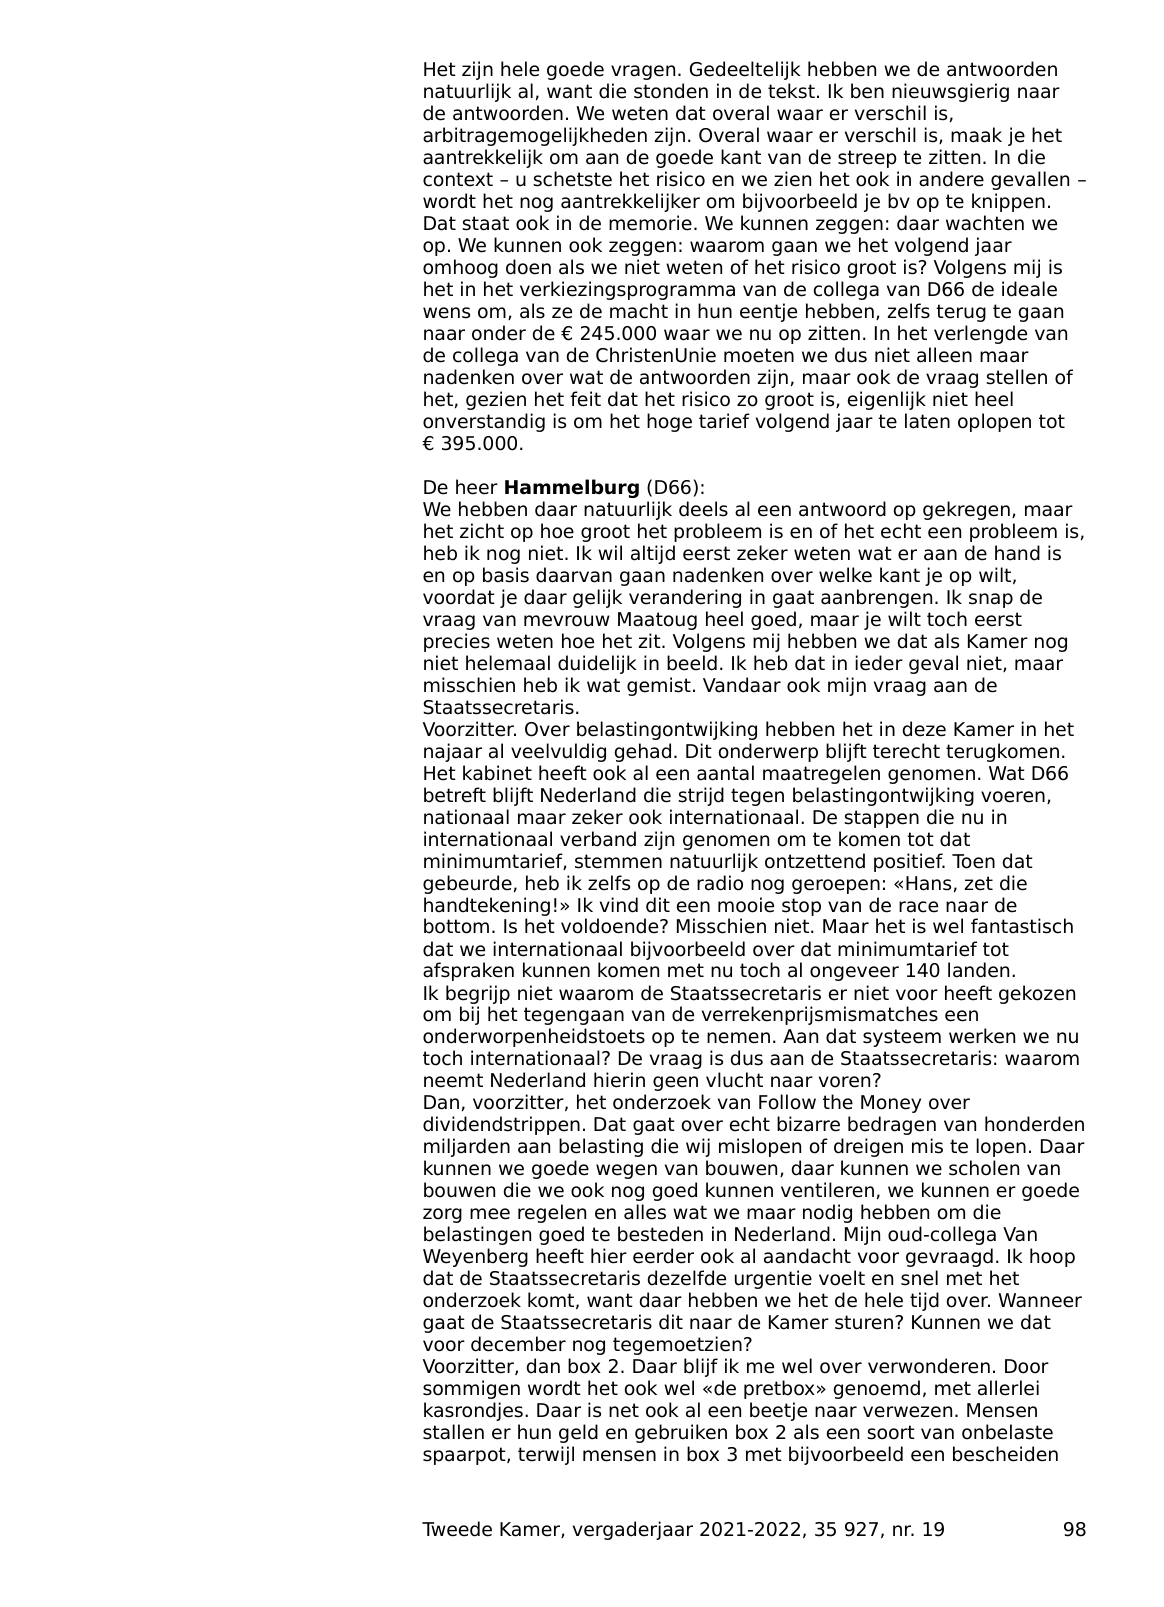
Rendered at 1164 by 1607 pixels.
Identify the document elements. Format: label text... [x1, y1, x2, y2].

text De heer Hammelburg (D66): [422, 477, 1087, 499]
text Voorzitter, dan box 2. Daar blijf ik me wel over verwonderen. Door sommigen wordt het ook wel «de pretbox» genoemd, met allerlei kasrondjes. Daar is net ook al een beetje naar verwezen. Mensen stallen er hun geld en gebruiken box 2 als een soort van onbelaste spaarpot, terwijl mensen in box 3 met bijvoorbeeld een bescheiden [422, 1356, 1087, 1466]
text Het zijn hele goede vragen. Gedeeltelijk hebben we de antwoorden natuurlijk al, want die stonden in de tekst. Ik ben nieuwsgierig naar de antwoorden. We weten dat overal waar er verschil is, arbitragemogelijkheden zijn. Overal waar er verschil is, maak je het aantrekkelijk om aan de goede kant van de streep te zitten. In die context – u schetste het risico en we zien het ook in andere gevallen – wordt het nog aantrekkelijker om bijvoorbeeld je bv op te knippen. Dat staat ook in de memorie. We kunnen zeggen: daar wachten we op. We kunnen ook zeggen: waarom gaan we het volgend jaar omhoog doen als we niet weten of het risico groot is? Volgens mij is het in het verkiezingsprogramma van de collega van D66 de ideale wens om, als ze de macht in hun eentje hebben, zelfs terug te gaan naar onder de € 245.000 waar we nu op zitten. In het verlengde van de collega van de ChristenUnie moeten we dus niet alleen maar nadenken over wat de antwoorden zijn, maar ook de vraag stellen of het, gezien het feit dat het risico zo groot is, eigenlijk niet heel onverstandig is om het hoge tarief volgend jaar te laten oplopen tot € 395.000. [422, 59, 1087, 455]
text Dan, voorzitter, het onderzoek van Follow the Money over dividendstrippen. Dat gaat over echt bizarre bedragen van honderden miljarden aan belasting die wij mislopen of dreigen mis te lopen. Daar kunnen we goede wegen van bouwen, daar kunnen we scholen van bouwen die we ook nog goed kunnen ventileren, we kunnen er goede zorg mee regelen en alles wat we maar nodig hebben om die belastingen goed te besteden in Nederland. Mijn oud-collega Van Weyenberg heeft hier eerder ook al aandacht voor gevraagd. Ik hoop dat de Staatssecretaris dezelfde urgentie voelt en snel met het onderzoek komt, want daar hebben we het de hele tijd over. Wanneer gaat de Staatssecretaris dit naar de Kamer sturen? Kunnen we dat voor december nog tegemoetzien? [422, 1092, 1087, 1356]
text Voorzitter. Over belastingontwijking hebben het in deze Kamer in het najaar al veelvuldig gehad. Dit onderwerp blijft terecht terugkomen. Het kabinet heeft ook al een aantal maatregelen genomen. Wat D66 betreft blijft Nederland die strijd tegen belastingontwijking voeren, nationaal maar zeker ook internationaal. De stappen die nu in internationaal verband zijn genomen om te komen tot dat minimumtarief, stemmen natuurlijk ontzettend positief. Toen dat gebeurde, heb ik zelfs op de radio nog geroepen: «Hans, zet die handtekening!» Ik vind dit een mooie stop van de race naar de bottom. Is het voldoende? Misschien niet. Maar het is wel fantastisch dat we internationaal bijvoorbeeld over dat minimumtarief tot afspraken kunnen komen met nu toch al ongeveer 140 landen. [422, 719, 1087, 982]
text Ik begrijp niet waarom de Staatssecretaris er niet voor heeft gekozen om bij het tegengaan van de verrekenprijsmismatches een onderworpenheidstoets op te nemen. Aan dat systeem werken we nu toch internationaal? De vraag is dus aan de Staatssecretaris: waarom neemt Nederland hierin geen vlucht naar voren? [422, 982, 1087, 1092]
text We hebben daar natuurlijk deels al een antwoord op gekregen, maar het zicht op hoe groot het probleem is en of het echt een probleem is, heb ik nog niet. Ik wil altijd eerst zeker weten wat er aan de hand is en op basis daarvan gaan nadenken over welke kant je op wilt, voordat je daar gelijk verandering in gaat aanbrengen. Ik snap de vraag van mevrouw Maatoug heel goed, maar je wilt toch eerst precies weten hoe het zit. Volgens mij hebben we dat als Kamer nog niet helemaal duidelijk in beeld. Ik heb dat in ieder geval niet, maar misschien heb ik wat gemist. Vandaar ook mijn vraag aan de Staatssecretaris. [422, 499, 1087, 719]
